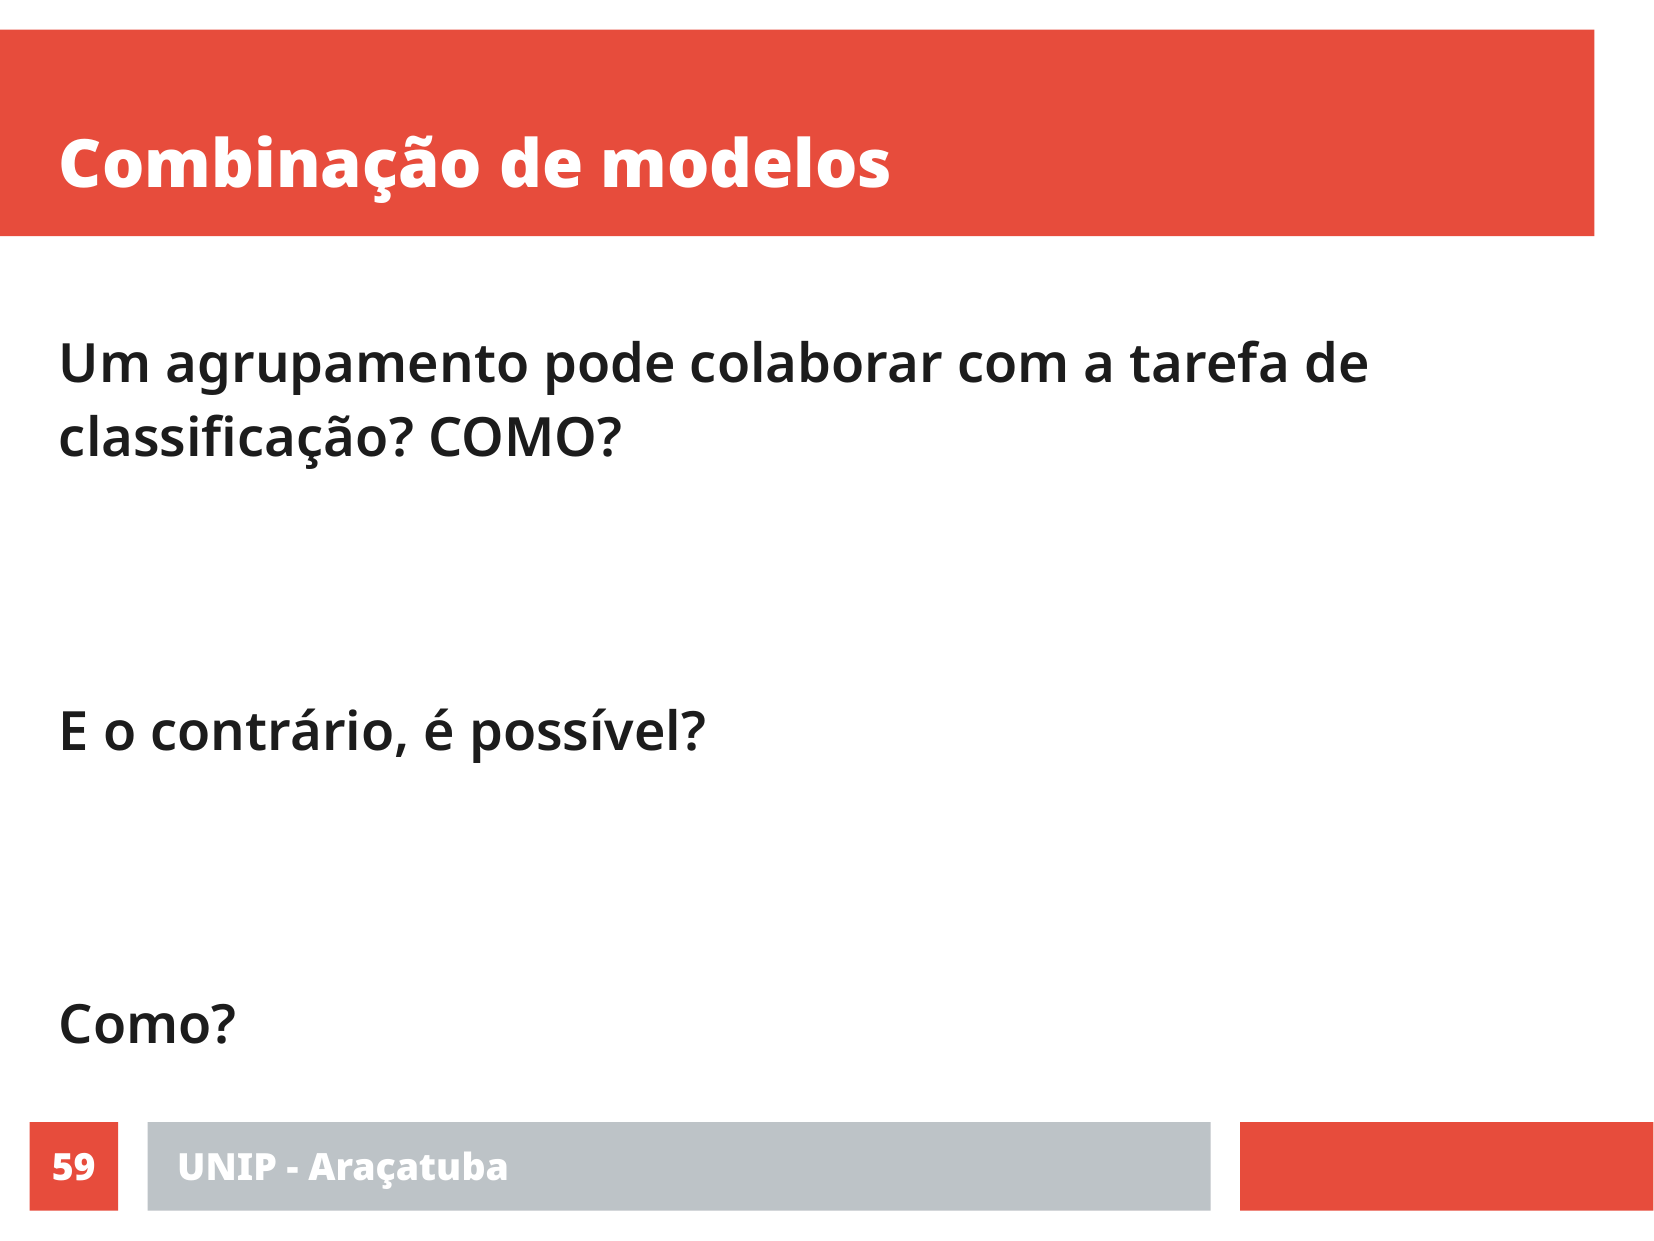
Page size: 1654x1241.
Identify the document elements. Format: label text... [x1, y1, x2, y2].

title Combinação de modelos [59, 59, 1595, 207]
list Um agrupamento pode colaborar com a tarefa de classificação? COMO? E o contrário, é possível? Como? [59, 324, 1565, 1093]
